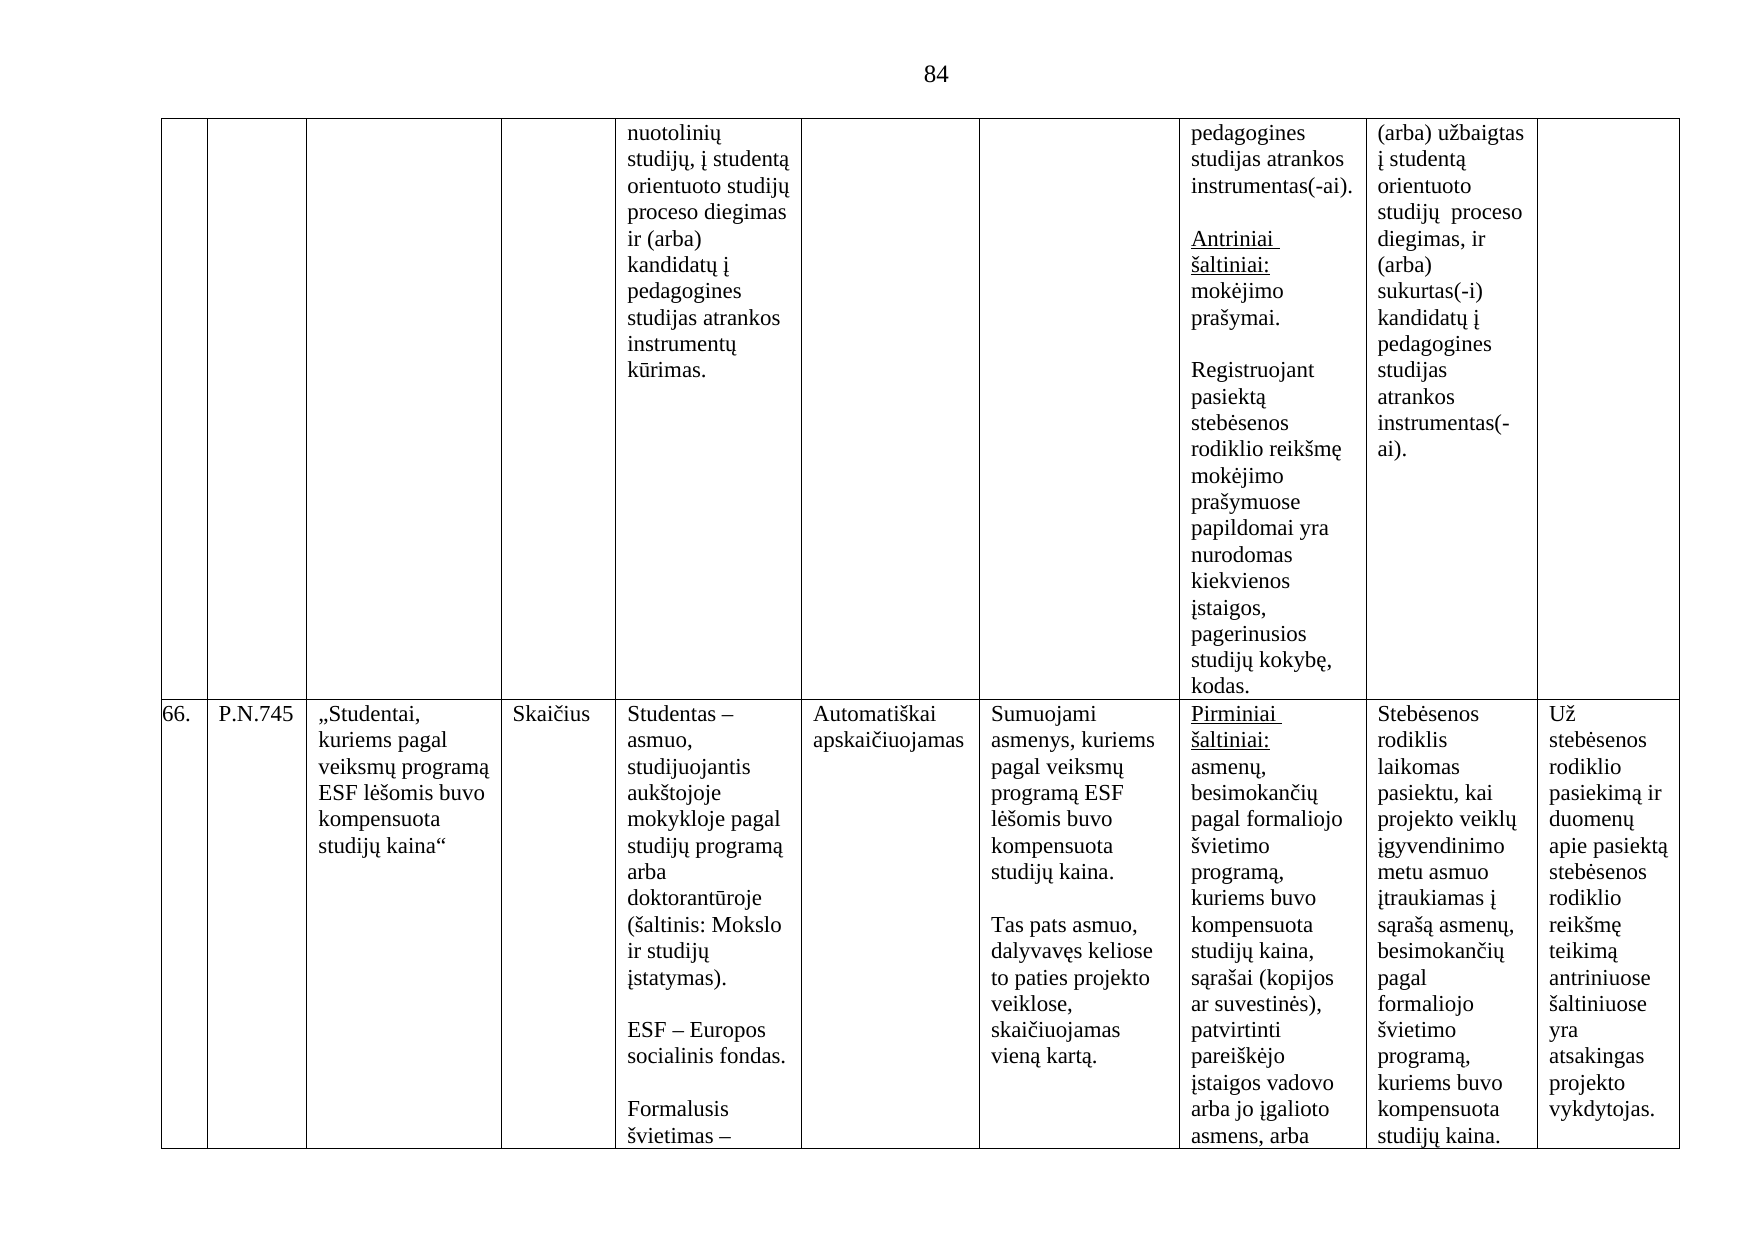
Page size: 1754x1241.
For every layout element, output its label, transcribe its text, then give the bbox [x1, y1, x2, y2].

table_cell (arba) užbaigtas į studentą orientuoto studijų proceso diegimas, ir (arba) sukurtas(-i) kandidatų į pedagogines studijas atrankos instrumentas(-ai). [1367, 119, 1537, 699]
table_cell 66. [162, 700, 207, 1148]
table_cell „Studentai, kuriems pagal veiksmų programą ESF lėšomis buvo kompensuota studijų kaina“ [307, 700, 501, 1148]
table_cell pedagogines studijas atrankos instrumentas(-ai). Antriniai šaltiniai: mokėjimo prašymai. Registruojant pasiektą stebėsenos rodiklio reikšmę mokėjimo prašymuose papildomai yra nurodomas kiekvienos įstaigos, pagerinusios studijų kokybę, kodas. [1180, 119, 1366, 699]
table_cell Stebėsenos rodiklis laikomas pasiektu, kai projekto veiklų įgyvendinimo metu asmuo įtraukiamas į sąrašą asmenų, besimokančių pagal formaliojo švietimo programą, kuriems buvo kompensuota studijų kaina. [1367, 700, 1537, 1148]
table_cell [162, 119, 207, 699]
table_cell Už stebėsenos rodiklio pasiekimą ir duomenų apie pasiektą stebėsenos rodiklio reikšmę teikimą antriniuose šaltiniuose yra atsakingas projekto vykdytojas. [1538, 700, 1679, 1148]
table_cell P.N.745 [208, 700, 306, 1148]
table_cell Skaičius [502, 700, 615, 1148]
table_cell Sumuojami asmenys, kuriems pagal veiksmų programą ESF lėšomis buvo kompensuota studijų kaina. Tas pats asmuo, dalyvavęs keliose to paties projekto veiklose, skaičiuojamas vieną kartą. [980, 700, 1179, 1148]
table_cell [502, 119, 615, 699]
table_cell [208, 119, 306, 699]
table_cell Automatiškai apskaičiuojamas [802, 700, 979, 1148]
table_cell nuotolinių studijų, į studentą orientuoto studijų proceso diegimas ir (arba) kandidatų į pedagogines studijas atrankos instrumentų kūrimas. [616, 119, 801, 699]
table_cell Studentas – asmuo, studijuojantis aukštojoje mokykloje pagal studijų programą arba doktorantūroje (šaltinis: Mokslo ir studijų įstatymas). ESF – Europos socialinis fondas. Formalusis švietimas – [616, 700, 801, 1148]
table_cell Pirminiai šaltiniai: asmenų, besimokančių pagal formaliojo švietimo programą, kuriems buvo kompensuota studijų kaina, sąrašai (kopijos ar suvestinės), patvirtinti pareiškėjo įstaigos vadovo arba jo įgalioto asmens, arba [1180, 700, 1366, 1148]
table_cell [307, 119, 501, 699]
table_cell [980, 119, 1179, 699]
table_cell [1538, 119, 1679, 699]
table_cell [802, 119, 979, 699]
